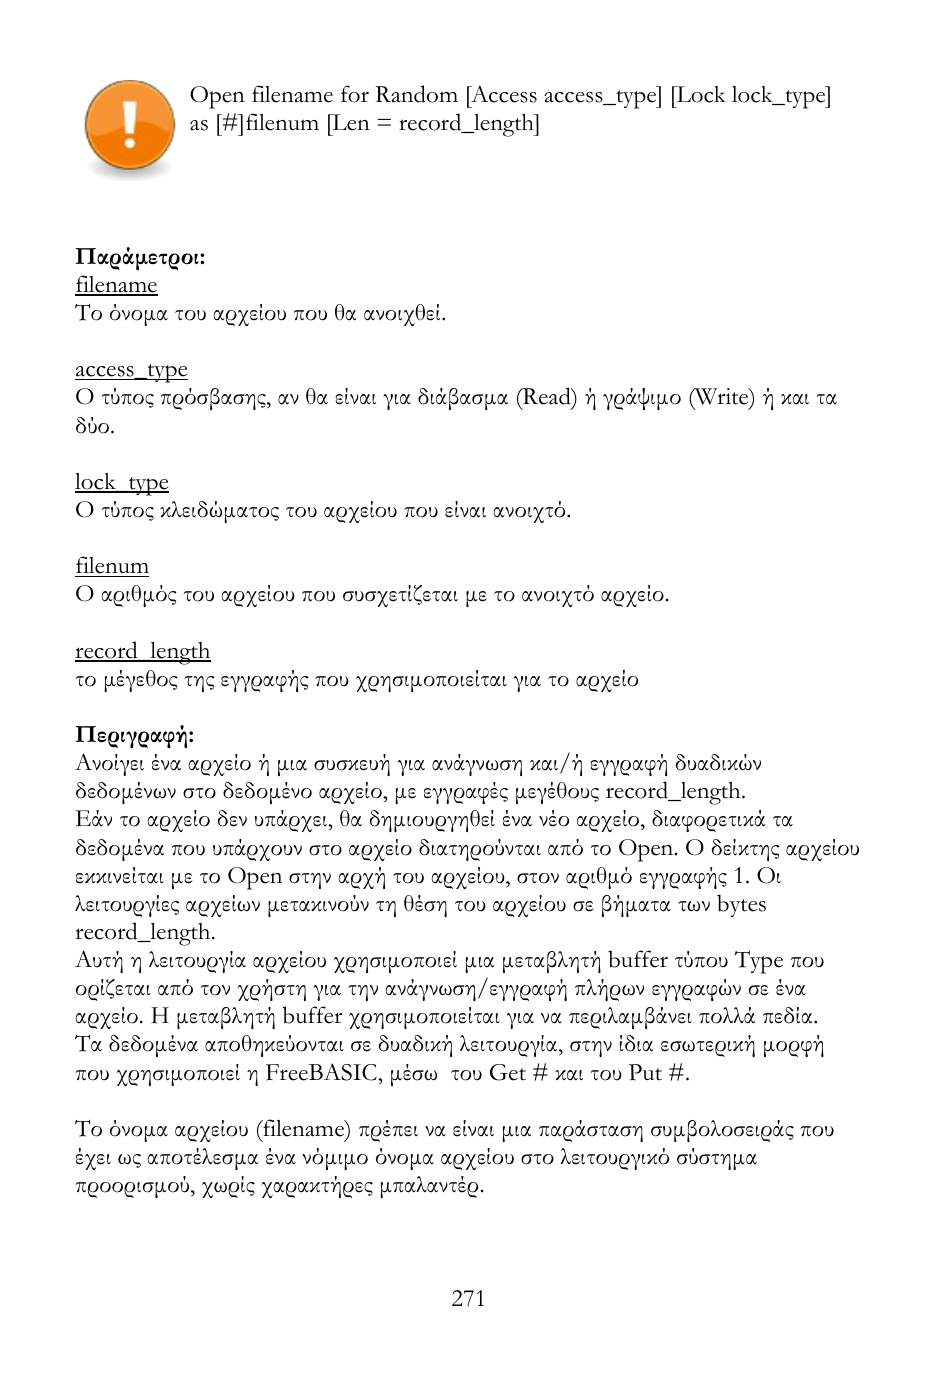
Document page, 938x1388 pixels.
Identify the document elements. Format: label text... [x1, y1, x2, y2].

text filename [75, 271, 862, 299]
text filenum [75, 552, 862, 580]
text Αυτή η λειτουργία αρχείου χρησιμοποιεί μια μεταβλητή buffer τύπου Type που ορίζεται από τον χρήστη για την ανάγνωση/εγγραφή πλήρων εγγραφών σε ένα αρχείο. Η μεταβλητή buffer χρησιμοποιείται για να περιλαμβάνει πολλά πεδία. [75, 946, 862, 1030]
text Ο τύπος κλειδώματος του αρχείου που είναι ανοιχτό. [75, 496, 862, 524]
picture [79, 80, 180, 181]
text lock_type [75, 468, 862, 496]
text access_type [75, 355, 862, 383]
text Παράμετροι: [75, 243, 862, 271]
table_header Open filename for Random [Access access_type] [Lock lock_type] as [#]filenum [Len = record_length] [184, 75, 863, 214]
text Το όνομα του αρχείου που θα ανοιχθεί. [75, 299, 862, 327]
text Περιγραφή: [75, 721, 862, 749]
text Εάν το αρχείο δεν υπάρχει, θα δημιουργηθεί ένα νέο αρχείο, διαφορετικά τα δεδομένα που υπάρχουν στο αρχείο διατηρούνται από το Open. Ο δείκτης αρχείου εκκινείται με το Open στην αρχή του αρχείου, στον αριθμό εγγραφής 1. Οι λειτουργίες αρχείων μετακινούν τη θέση του αρχείου σε βήματα των bytes record_length. [75, 805, 862, 946]
text το μέγεθος της εγγραφής που χρησιμοποιείται για το αρχείο [75, 664, 862, 693]
text Ο αριθμός του αρχείου που συσχετίζεται με το ανοιχτό αρχείο. [75, 580, 862, 608]
text Ανοίγει ένα αρχείο ή μια συσκευή για ανάγνωση και/ή εγγραφή δυαδικών δεδομένων στο δεδομένο αρχείο, με εγγραφές μεγέθους record_length. [75, 749, 862, 805]
text record_length [75, 636, 862, 664]
text Ο τύπος πρόσβασης, αν θα είναι για διάβασμα (Read) ή γράψιμο (Write) ή και τα δύο. [75, 383, 862, 439]
text Το όνομα αρχείου (filename) πρέπει να είναι μια παράσταση συμβολοσειράς που έχει ως αποτέλεσμα ένα νόμιμο όνομα αρχείου στο λειτουργικό σύστημα προορισμού, χωρίς χαρακτήρες μπαλαντέρ. [75, 1114, 862, 1199]
table_header [75, 75, 183, 214]
text Τα δεδομένα αποθηκεύονται σε δυαδική λειτουργία, στην ίδια εσωτερική μορφή που χρησιμοποιεί η FreeBASIC, μέσω του Get # και του Put #. [75, 1030, 862, 1086]
